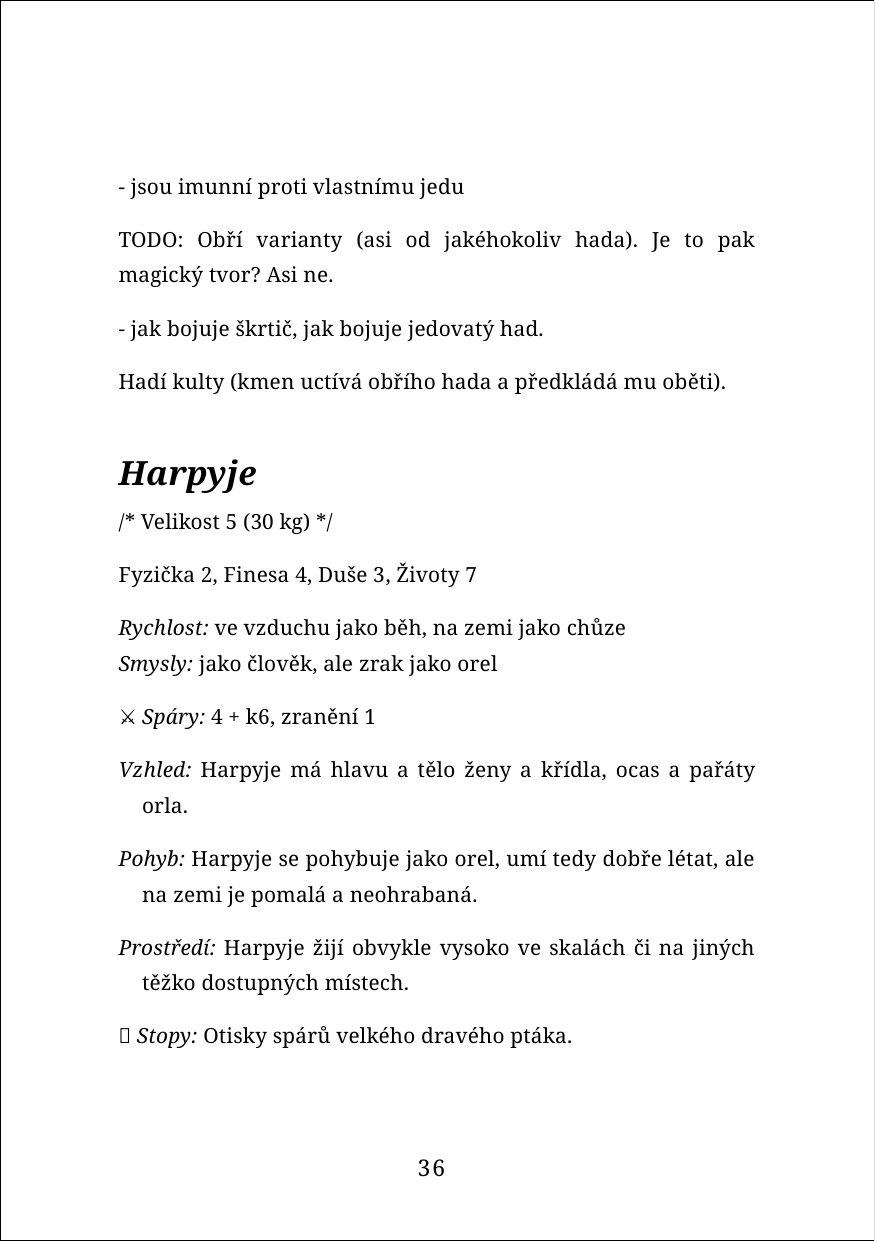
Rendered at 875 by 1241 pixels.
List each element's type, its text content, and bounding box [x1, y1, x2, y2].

text Hadí kulty (kmen uctívá obřího hada a předkládá mu oběti). [118, 367, 756, 395]
text Vzhled: Harpyje má hlavu a tělo ženy a křídla, ocas a pařáty orla. [118, 755, 756, 819]
text Prostředí: Harpyje žijí obvykle vysoko ve skalách či na jiných těžko dostupných místech. [118, 933, 756, 997]
text Smysly: jako člověk, ale zrak jako orel [118, 649, 756, 677]
text /* Velikost 5 (30 kg) */ [118, 507, 756, 535]
text 👣 Stopy: Otisky spárů velkého dravého ptáka. [118, 1022, 756, 1050]
text Fyzička 2, Finesa 4, Duše 3, Životy 7 [118, 560, 756, 589]
text ⚔ Spáry: 4 + k6, zranění 1 [118, 702, 756, 731]
subtitle Harpyje [118, 450, 756, 495]
text TODO: Obří varianty (asi od jakéhokoliv hada). Je to pak magický tvor? Asi ne. [118, 225, 756, 289]
text Pohyb: Harpyje se pohybuje jako orel, umí tedy dobře létat, ale na zemi je pomalá a neohrabaná. [118, 844, 756, 908]
text Rychlost: ve vzduchu jako běh, na zemi jako chůze [118, 613, 756, 642]
text - jak bojuje škrtič, jak bojuje jedovatý had. [118, 314, 756, 342]
text - jsou imunní proti vlastnímu jedu [118, 172, 756, 200]
